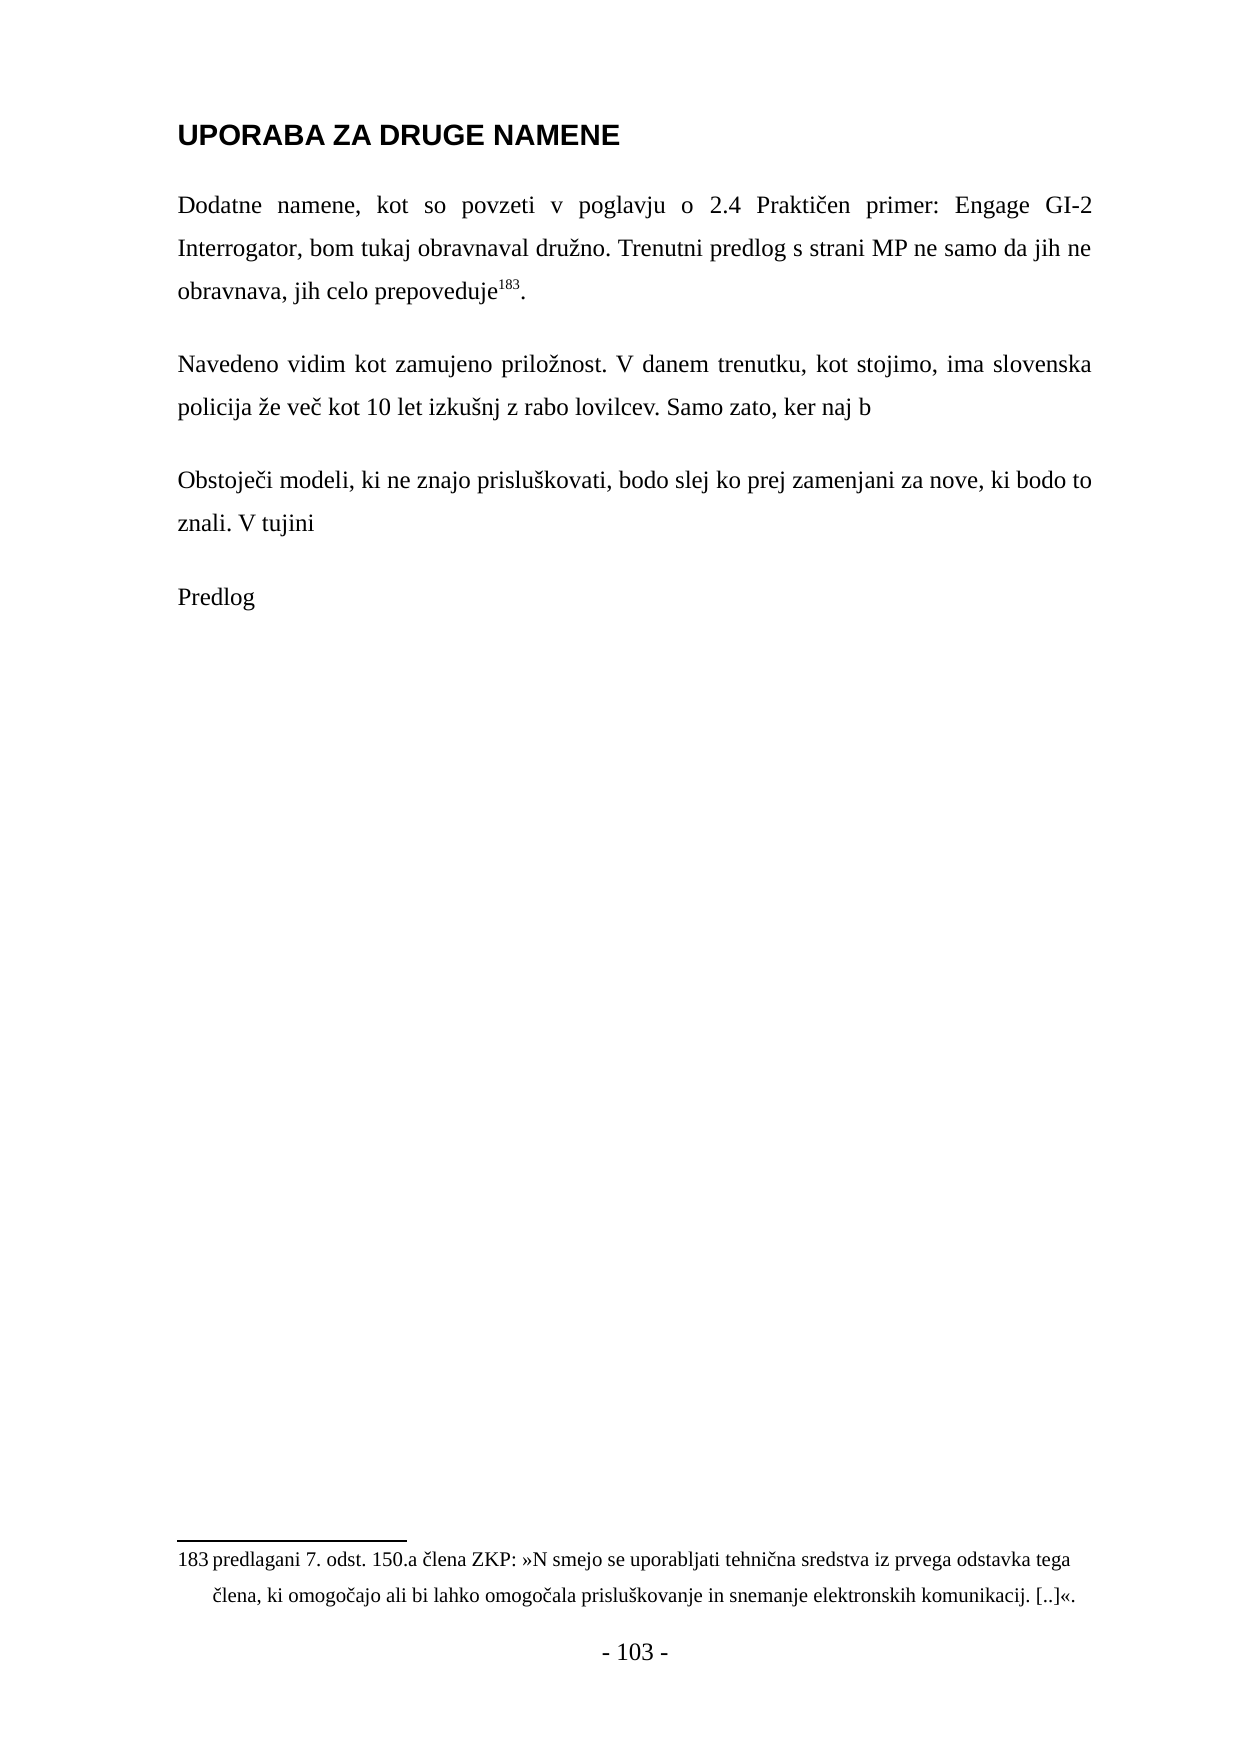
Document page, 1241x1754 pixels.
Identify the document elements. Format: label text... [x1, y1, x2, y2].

subtitle UPORABA ZA DRUGE NAMENE [177, 118, 1093, 152]
text Navedeno vidim kot zamujeno priložnost. V danem trenutku, kot stojimo, ima slovenska policija že več kot 10 let izkušnj z rabo lovilcev. Samo zato, ker naj b [177, 349, 1093, 421]
text predlagani 7. odst. 150.a člena ZKP: »N smejo se uporabljati tehnična sredstva iz prvega odstavka tega člena, ki omogočajo ali bi lahko omogočala prisluškovanje in snemanje elektronskih komunikacij. [..]«. [177, 1547, 1093, 1607]
text Dodatne namene, kot so povzeti v poglavju o 2.4 Praktičen primer: Engage GI-2 Interrogator, bom tukaj obravnaval družno. Trenutni predlog s strani MP ne samo da jih ne obravnava, jih celo prepoveduje. [177, 190, 1093, 305]
text Obstoječi modeli, ki ne znajo prisluškovati, bodo slej ko prej zamenjani za nove, ki bodo to znali. V tujini [177, 465, 1093, 537]
text Predlog [177, 582, 1093, 610]
